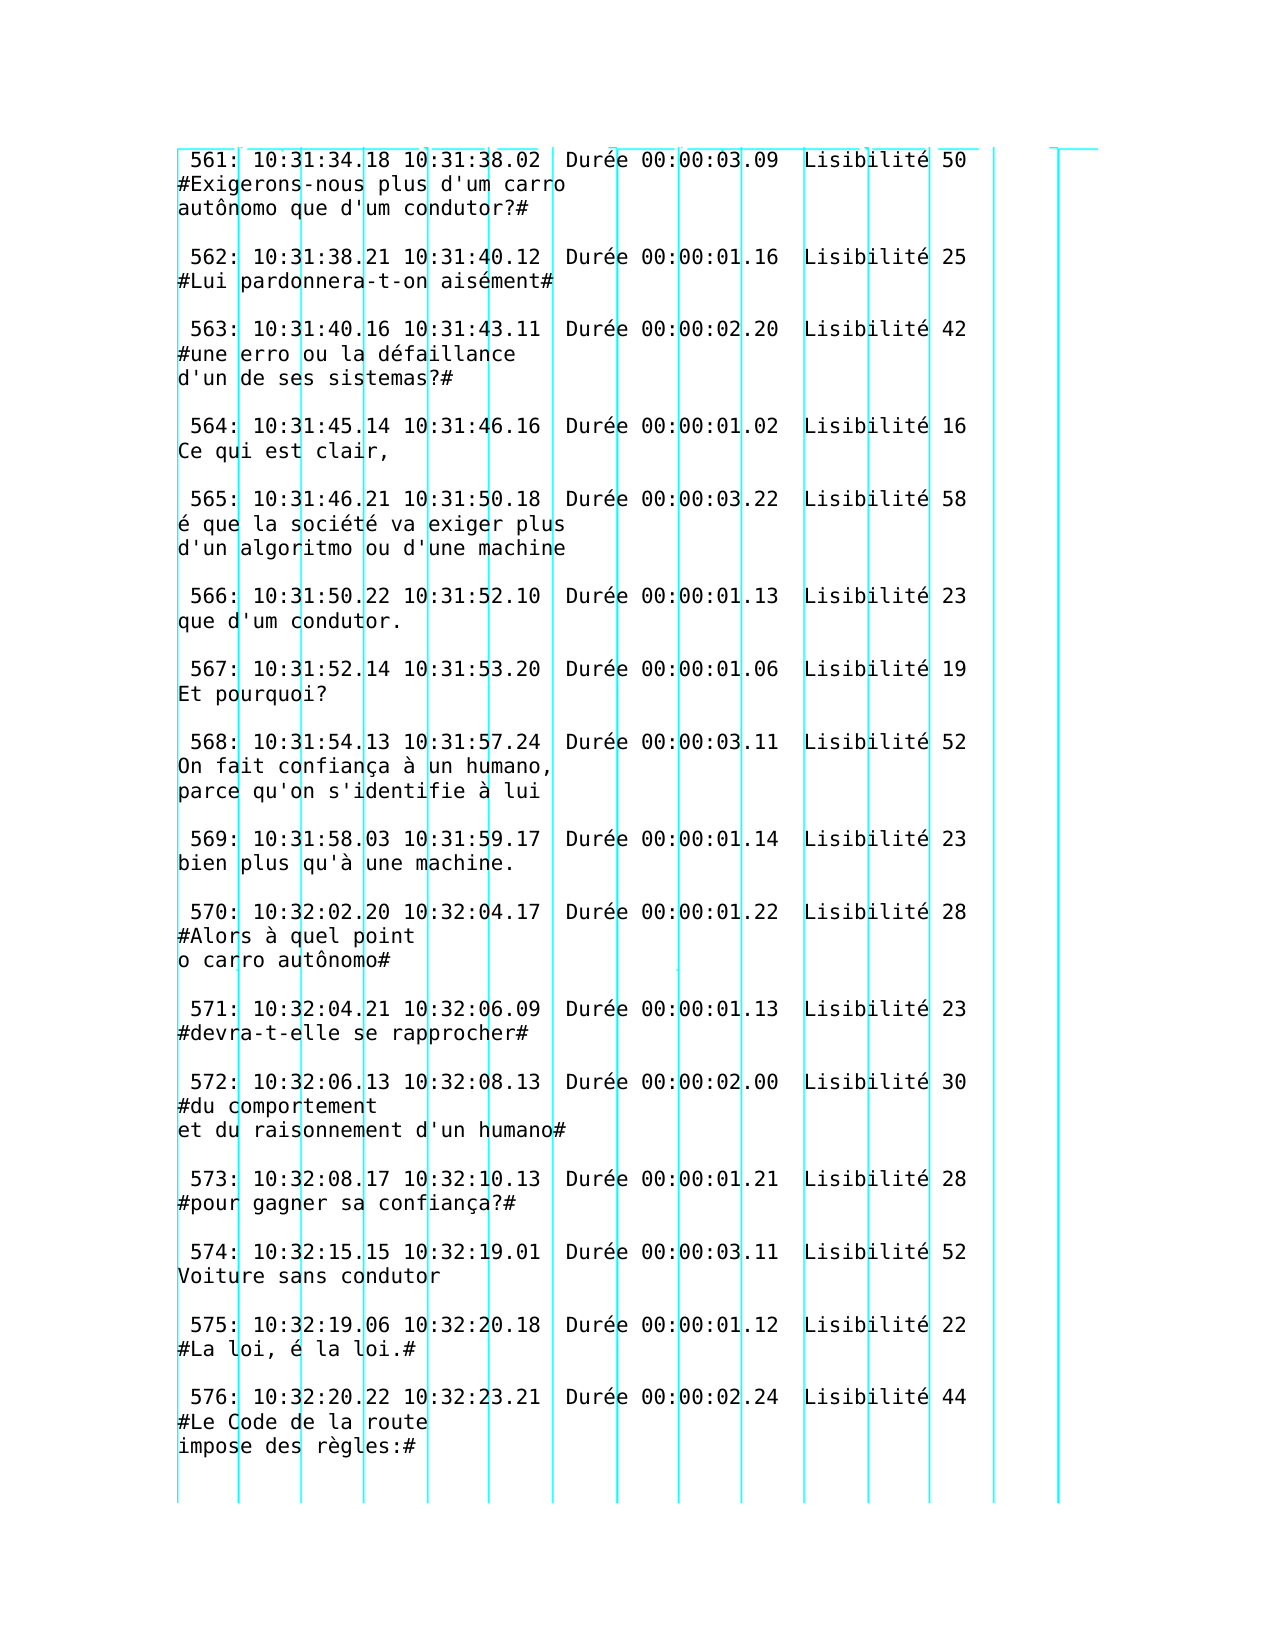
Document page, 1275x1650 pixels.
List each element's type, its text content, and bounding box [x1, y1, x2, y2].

text 574: 10:32:15.15 10:32:19.01 Durée 00:00:03.11 Lisibilité 52 [177, 1240, 1098, 1264]
text Et pourquoi? [177, 682, 1098, 706]
text 566: 10:31:50.22 10:31:52.10 Durée 00:00:01.13 Lisibilité 23 [177, 584, 1098, 609]
text é que la société va exiger plus [177, 512, 1098, 536]
text 576: 10:32:20.22 10:32:23.21 Durée 00:00:02.24 Lisibilité 44 [177, 1385, 1098, 1410]
text 570: 10:32:02.20 10:32:04.17 Durée 00:00:01.22 Lisibilité 28 [177, 900, 1098, 924]
text d'un de ses sistemas?# [177, 366, 1098, 390]
text 565: 10:31:46.21 10:31:50.18 Durée 00:00:03.22 Lisibilité 58 [177, 487, 1098, 512]
text #une erro ou la défaillance [177, 342, 1098, 366]
text #La loi, é la loi.# [177, 1337, 1098, 1361]
text 573: 10:32:08.17 10:32:10.13 Durée 00:00:01.21 Lisibilité 28 [177, 1167, 1098, 1191]
text Ce qui est clair, [177, 439, 1098, 463]
text 561: 10:31:34.18 10:31:38.02 Durée 00:00:03.09 Lisibilité 50 [177, 148, 1098, 172]
text 567: 10:31:52.14 10:31:53.20 Durée 00:00:01.06 Lisibilité 19 [177, 657, 1098, 682]
text #Alors à quel point [177, 924, 1098, 948]
text autônomo que d'um condutor?# [177, 196, 1098, 220]
text d'un algoritmo ou d'une machine [177, 536, 1098, 560]
picture [177, 147, 1098, 1503]
text #Lui pardonnera-t-on aisément# [177, 269, 1098, 293]
text 575: 10:32:19.06 10:32:20.18 Durée 00:00:01.12 Lisibilité 22 [177, 1313, 1098, 1337]
text 571: 10:32:04.21 10:32:06.09 Durée 00:00:01.13 Lisibilité 23 [177, 997, 1098, 1021]
text #Le Code de la route [177, 1410, 1098, 1434]
text 564: 10:31:45.14 10:31:46.16 Durée 00:00:01.02 Lisibilité 16 [177, 414, 1098, 439]
text #du comportement [177, 1094, 1098, 1118]
text 568: 10:31:54.13 10:31:57.24 Durée 00:00:03.11 Lisibilité 52 [177, 730, 1098, 754]
text 569: 10:31:58.03 10:31:59.17 Durée 00:00:01.14 Lisibilité 23 [177, 827, 1098, 851]
text Voiture sans condutor [177, 1264, 1098, 1288]
text impose des règles:# [177, 1434, 1098, 1458]
text o carro autônomo# [177, 948, 1098, 973]
text 572: 10:32:06.13 10:32:08.13 Durée 00:00:02.00 Lisibilité 30 [177, 1070, 1098, 1094]
text #devra-t-elle se rapprocher# [177, 1021, 1098, 1046]
text et du raisonnement d'un humano# [177, 1118, 1098, 1143]
text parce qu'on s'identifie à lui [177, 779, 1098, 803]
text #Exigerons-nous plus d'um carro [177, 172, 1098, 196]
text 562: 10:31:38.21 10:31:40.12 Durée 00:00:01.16 Lisibilité 25 [177, 245, 1098, 269]
text On fait confiança à un humano, [177, 754, 1098, 779]
text 563: 10:31:40.16 10:31:43.11 Durée 00:00:02.20 Lisibilité 42 [177, 317, 1098, 342]
text #pour gagner sa confiança?# [177, 1191, 1098, 1216]
text que d'um condutor. [177, 609, 1098, 633]
text bien plus qu'à une machine. [177, 851, 1098, 876]
